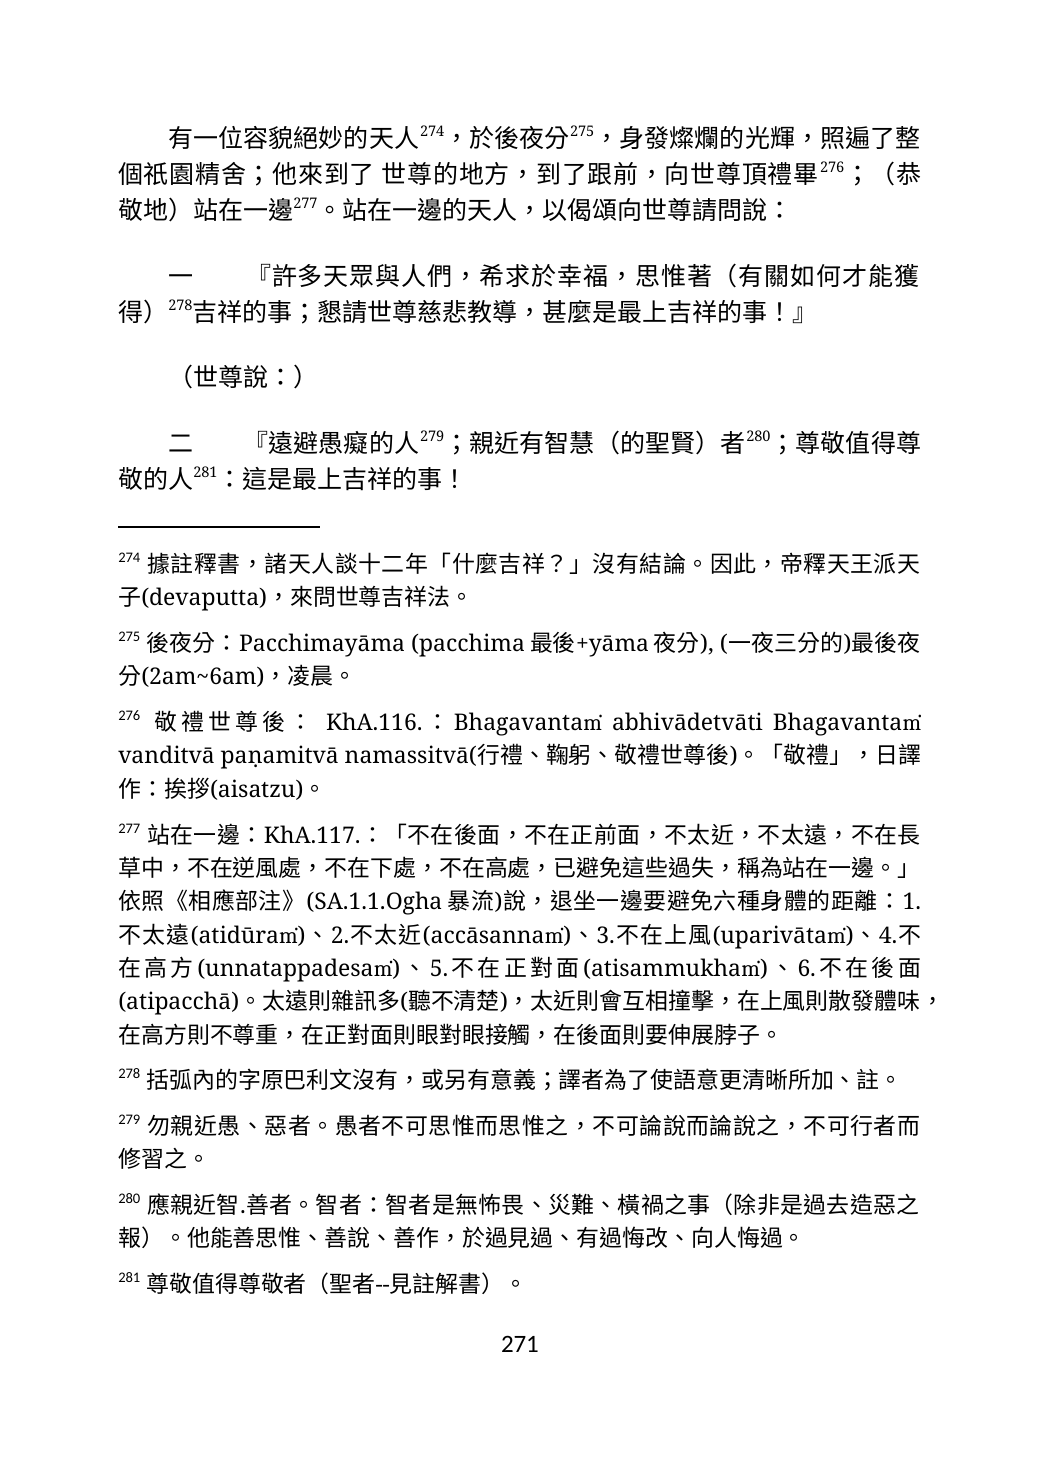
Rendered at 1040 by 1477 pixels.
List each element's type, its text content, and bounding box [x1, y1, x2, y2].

text 據註釋書，諸天人談十二年「什麼吉祥？」沒有結論。因此，帝釋天王派天子(devaputta)，來問世尊吉祥法。 [118, 546, 921, 612]
text 勿親近愚、惡者。愚者不可思惟而思惟之，不可論說而論說之，不可行者而修習之。 [118, 1108, 921, 1174]
text 敬禮世尊後： KhA.116.：Bhagavantaṁ abhivādetvāti Bhagavantaṁ vanditvā paṇamitvā namassitvā(行禮、鞠躬、敬禮世尊後)。「敬禮」，日譯作：挨拶(aisatzu)。 [118, 704, 921, 804]
text 後夜分：Pacchimayāma (pacchima最後+yāma夜分), (一夜三分的)最後夜分(2am~6am)，凌晨。 [118, 625, 921, 692]
text 尊敬值得尊敬者（聖者--見註解書）。 [118, 1266, 921, 1299]
text 一 『許多天眾與人們，希求於幸福，思惟著（有關如何才能獲得）吉祥的事；懇請世尊慈悲教導，甚麼是最上吉祥的事！』 [118, 256, 921, 328]
text 二 『遠避愚癡的人；親近有智慧（的聖賢）者；尊敬值得尊敬的人：這是最上吉祥的事！ [118, 423, 921, 496]
text 應親近智.善者。智者：智者是無怖畏、災難、橫禍之事（除非是過去造惡之報）。他能善思惟、善說、善作，於過見過、有過悔改、向人悔過。 [118, 1187, 921, 1253]
text 括弧內的字原巴利文沒有，或另有意義；譯者為了使語意更清晰所加、註。 [118, 1062, 921, 1095]
text 有一位容貌絕妙的天人，於後夜分，身發燦爛的光輝，照遍了整個祇園精舍；他來到了 世尊的地方，到了跟前，向世尊頂禮畢；（恭敬地）站在一邊。站在一邊的天人，以偈頌向世尊請問說： [118, 118, 921, 227]
text 站在一邊：KhA.117.：「不在後面，不在正前面，不太近，不太遠，不在長草中，不在逆風處，不在下處，不在高處，已避免這些過失，稱為站在一邊。」依照《相應部注》(SA.1.1.Ogha暴流)說，退坐一邊要避免六種身體的距離：1.不太遠(atidūraṁ)、2.不太近(accāsannaṁ)、3.不在上風(uparivātaṁ)、4.不在高方(unnatappadesaṁ)、5.不在正對面(atisammukhaṁ)、6.不在後面(atipacchā)。太遠則雜訊多(聽不清楚)，太近則會互相撞擊，在上風則散發體味，在高方則不尊重，在正對面則眼對眼接觸，在後面則要伸展脖子。 [118, 817, 921, 1050]
text （世尊說：） [118, 358, 921, 394]
